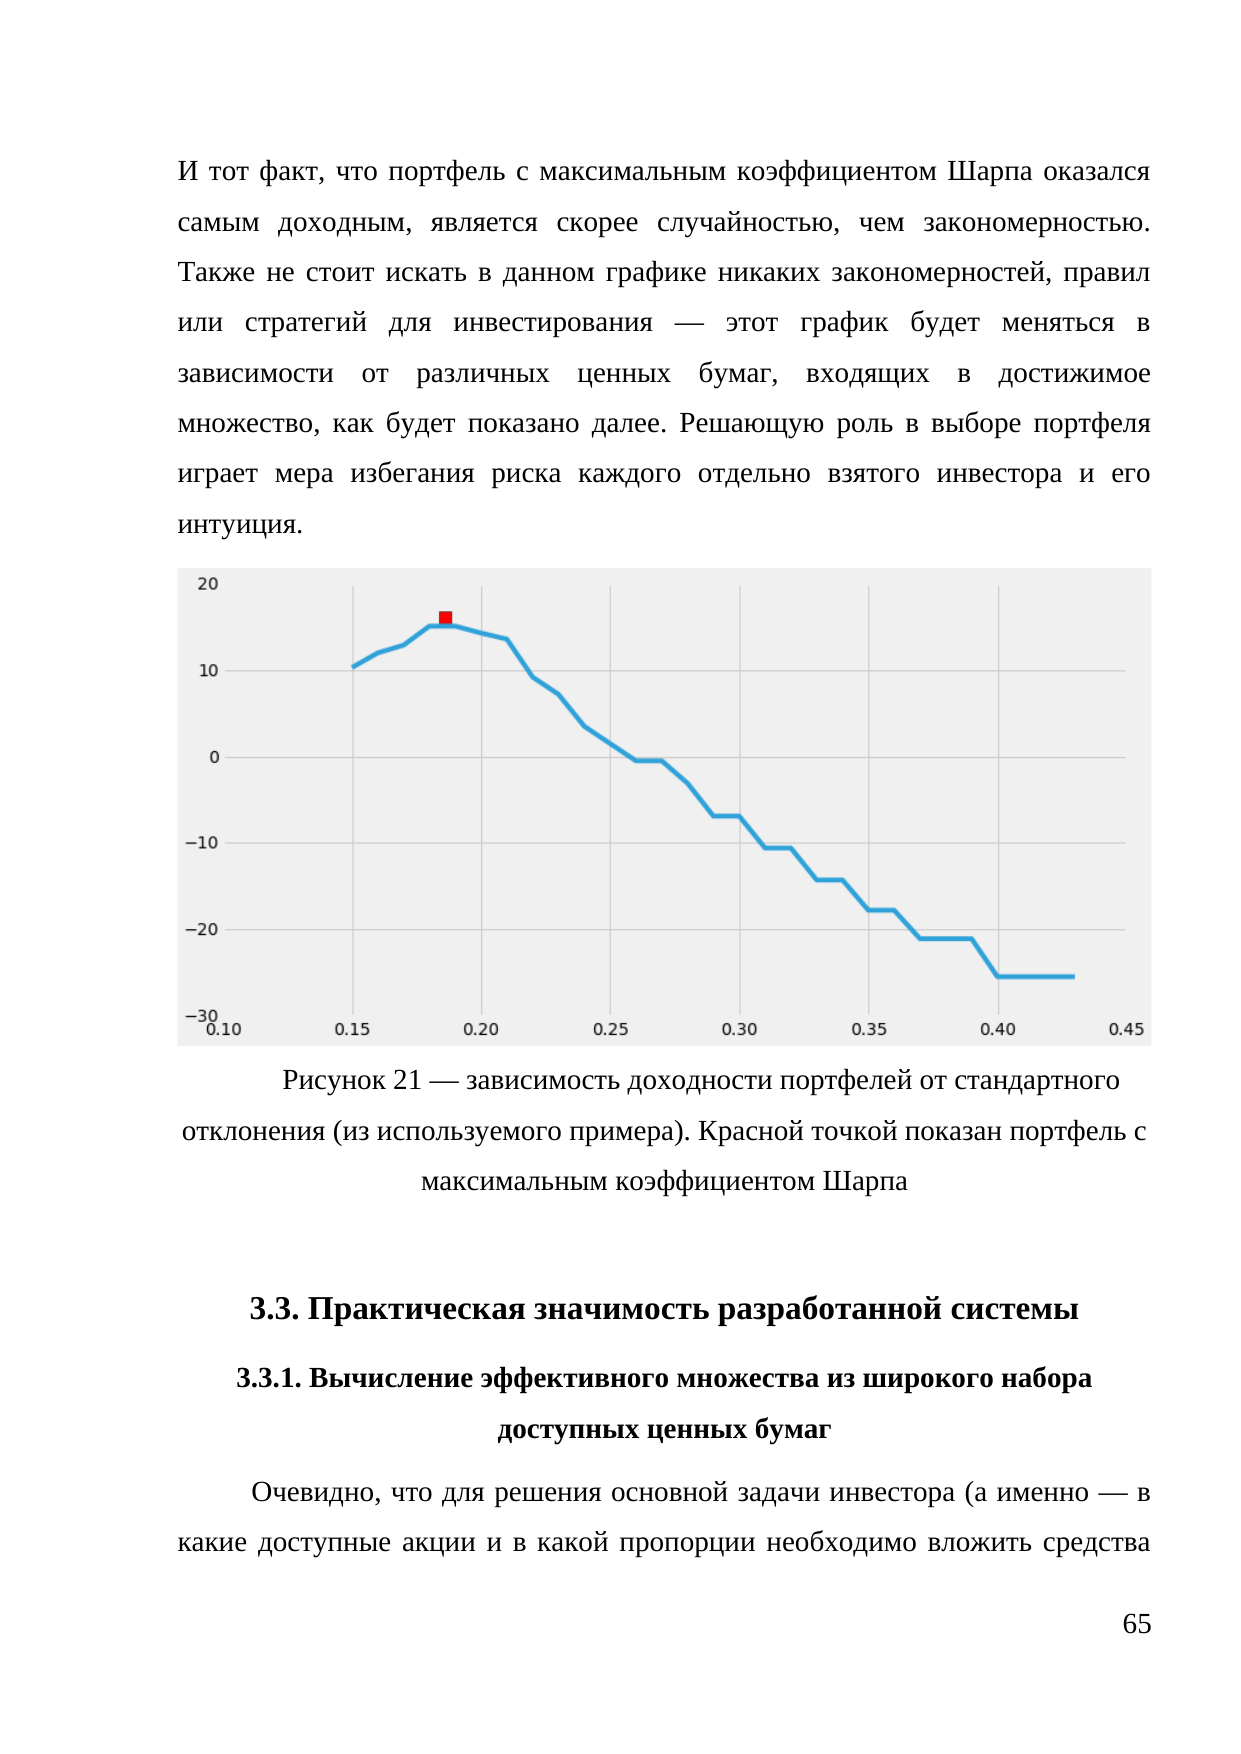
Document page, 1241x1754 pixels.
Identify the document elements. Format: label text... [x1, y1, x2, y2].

subtitle 3.3. Практическая значимость разработанной системы [177, 1288, 1152, 1327]
text Очевидно, что для решения основной задачи инвестора (а именно — в какие доступные акции и в какой пропорции необходимо вложить средства [177, 1474, 1152, 1558]
subtitle 3.3.1. Вычисление эффективного множества из широкого набора доступных ценных бумаг [177, 1361, 1152, 1444]
text Рисунок 21 — зависимость доходности портфелей от стандартного отклонения (из используемого примера). Красной точкой показан портфель с максимальным коэффициентом Шарпа [177, 1046, 1152, 1196]
picture [177, 568, 1152, 1046]
text И тот факт, что портфель с максимальным коэффициентом Шарпа оказался самым доходным, является скорее случайностью, чем закономерностью. Также не стоит искать в данном графике никаких закономерностей, правил или стратегий для инвестирования — этот график будет меняться в зависимости от различных ценных бумаг, входящих в достижимое множество, как будет показано далее. Решающую роль в выборе портфеля играет мера избегания риска каждого отдельно взятого инвестора и его интуиция. [177, 153, 1152, 539]
